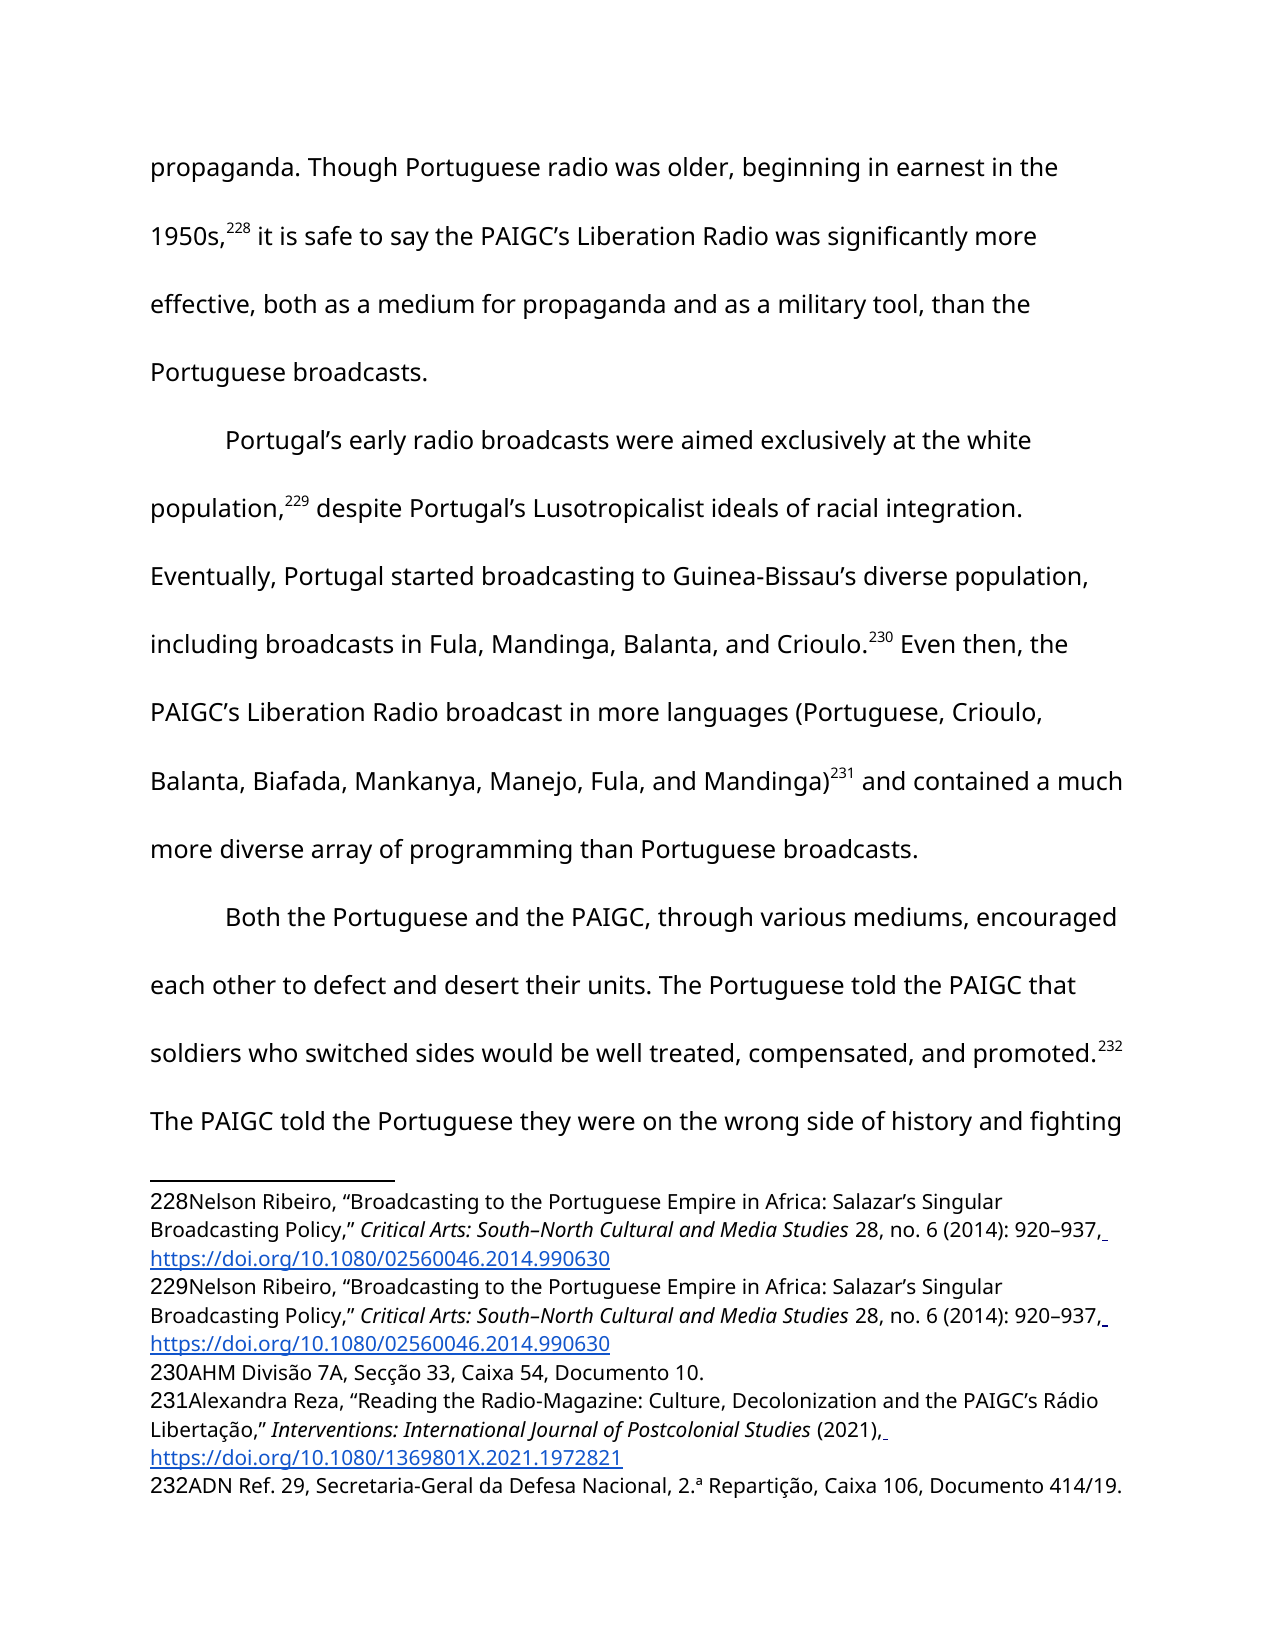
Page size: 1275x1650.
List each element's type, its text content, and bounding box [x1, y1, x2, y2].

text Nelson Ribeiro, “Broadcasting to the Portuguese Empire in Africa: Salazar’s Singular Broadcasting Policy,” Critical Arts: South–North Cultural and Media Studies 28, no. 6 (2014): 920–937, https://doi.org/10.1080/02560046.2014.990630 [150, 1187, 1125, 1272]
text ADN Ref. 29, Secretaria-Geral da Defesa Nacional, 2.ª Repartição, Caixa 106, Documento 414/19. [150, 1472, 1125, 1500]
text Nelson Ribeiro, “Broadcasting to the Portuguese Empire in Africa: Salazar’s Singular Broadcasting Policy,” Critical Arts: South–North Cultural and Media Studies 28, no. 6 (2014): 920–937, https://doi.org/10.1080/02560046.2014.990630 [150, 1272, 1125, 1358]
text Both the Portuguese and the PAIGC, through various mediums, encouraged each other to defect and desert their units. The Portuguese told the PAIGC that soldiers who switched sides would be well treated, compensated, and promoted. The PAIGC told the Portuguese they were on the wrong side of history and fighting [150, 899, 1125, 1138]
text propaganda. Though Portuguese radio was older, beginning in earnest in the 1950s, it is safe to say the PAIGC’s Liberation Radio was significantly more effective, both as a medium for propaganda and as a military tool, than the Portuguese broadcasts. [150, 150, 1125, 388]
text AHM Divisão 7A, Secção 33, Caixa 54, Documento 10. [150, 1358, 1125, 1386]
text Portugal’s early radio broadcasts were aimed exclusively at the white population, despite Portugal’s Lusotropicalist ideals of racial integration. Eventually, Portugal started broadcasting to Guinea-Bissau’s diverse population, including broadcasts in Fula, Mandinga, Balanta, and Crioulo. Even then, the PAIGC’s Liberation Radio broadcast in more languages (Portuguese, Crioulo, Balanta, Biafada, Mankanya, Manejo, Fula, and Mandinga) and contained a much more diverse array of programming than Portuguese broadcasts. [150, 422, 1125, 865]
text Alexandra Reza, “Reading the Radio-Magazine: Culture, Decolonization and the PAIGC’s Rádio Libertação,” Interventions: International Journal of Postcolonial Studies (2021), https://doi.org/10.1080/1369801X.2021.1972821 [150, 1386, 1125, 1472]
